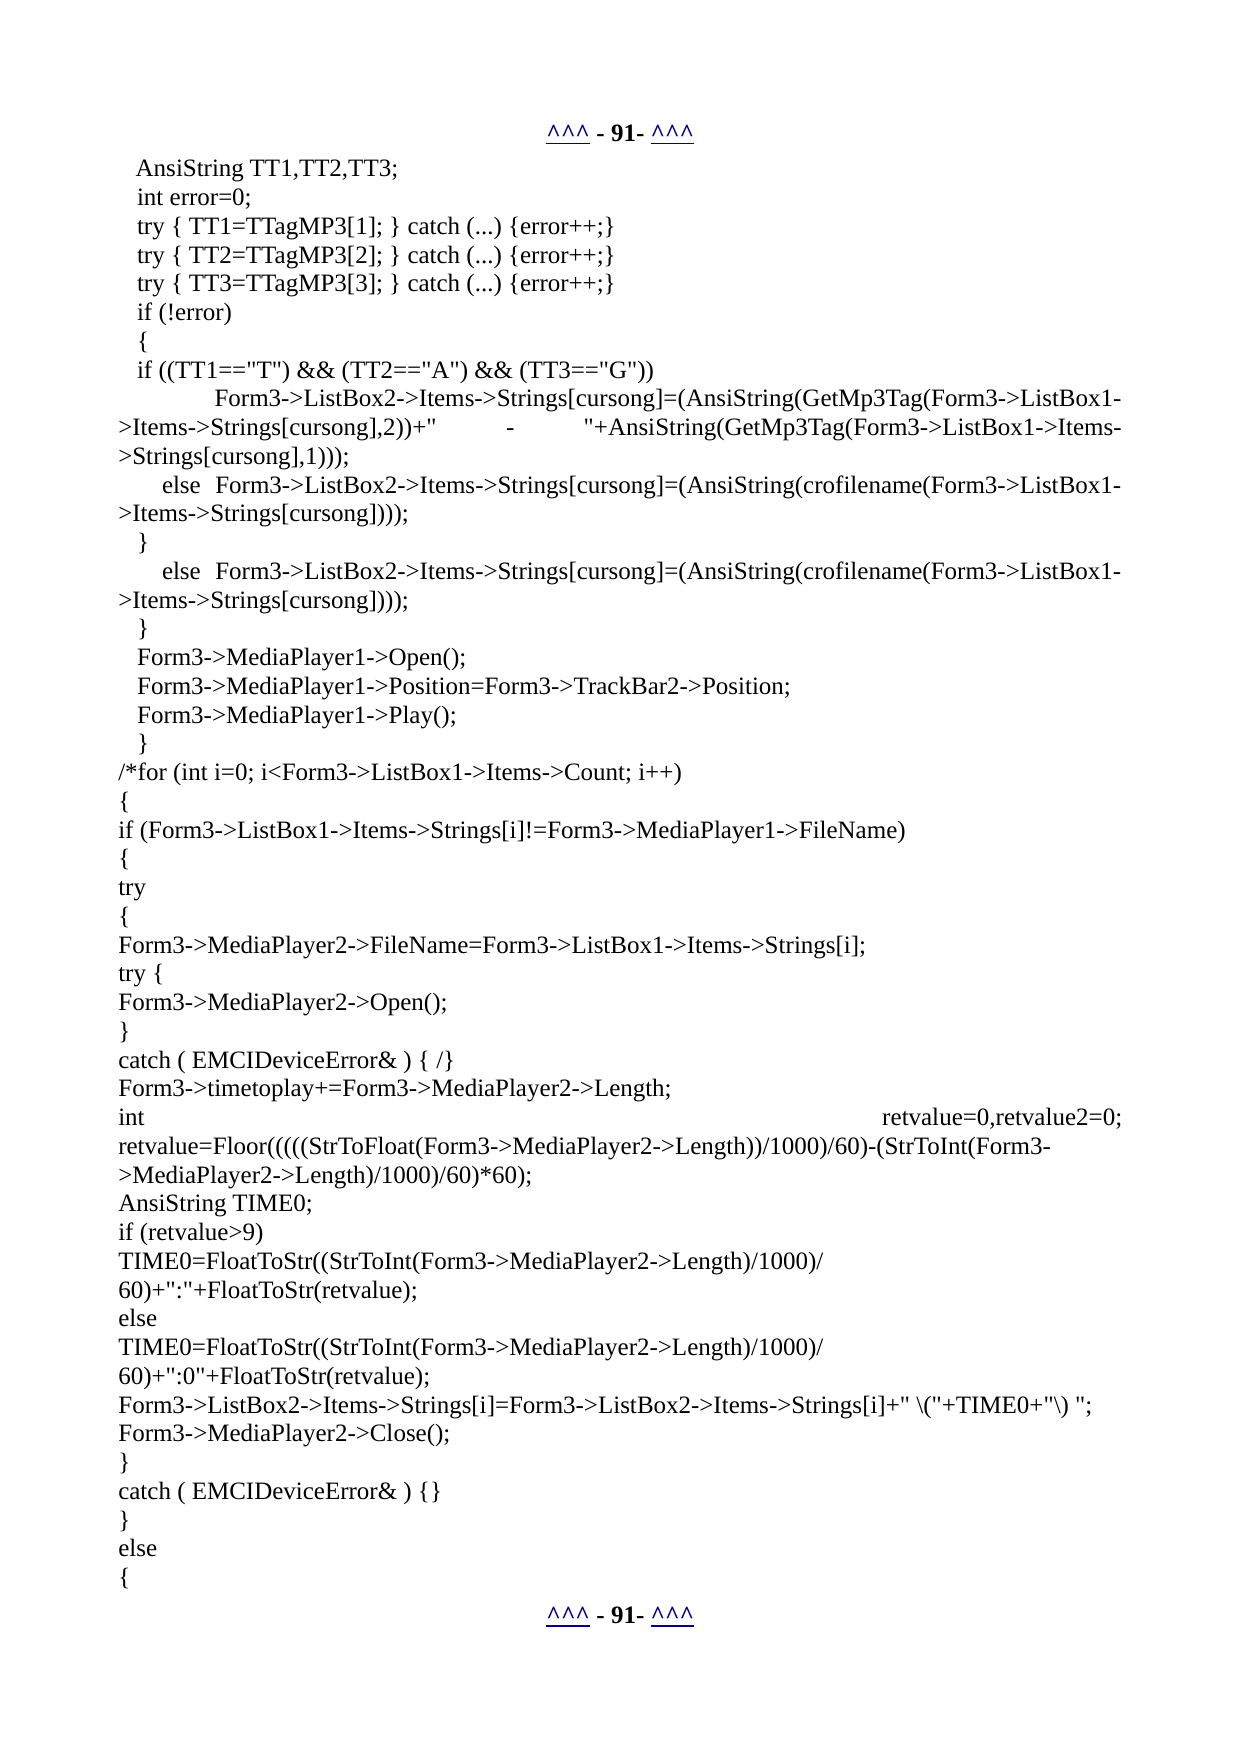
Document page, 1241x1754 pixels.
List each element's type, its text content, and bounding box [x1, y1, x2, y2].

text } [118, 1447, 1122, 1476]
text { [118, 786, 1122, 815]
text try { TT1=TTagMP3[1]; } catch (...) {error++;} [118, 211, 1122, 240]
text try [118, 872, 1122, 901]
text } [118, 613, 1122, 642]
text } [118, 1016, 1122, 1045]
text AnsiString TIME0; [118, 1188, 1122, 1217]
text catch ( EMCIDeviceError& ) { /} [118, 1045, 1122, 1073]
text catch ( EMCIDeviceError& ) {} [118, 1476, 1122, 1505]
text Form3->ListBox2->Items->Strings[cursong]=(AnsiString(GetMp3Tag(Form3->ListBox1->Items->Strings[cursong],2))+" - "+AnsiString(GetMp3Tag(Form3->ListBox1->Items->Strings[cursong],1))); [118, 383, 1122, 470]
text } [118, 527, 1122, 556]
text else Form3->ListBox2->Items->Strings[cursong]=(AnsiString(crofilename(Form3->ListBox1->Items->Strings[cursong]))); [118, 470, 1122, 527]
text Form3->MediaPlayer2->Close(); [118, 1418, 1122, 1447]
text else Form3->ListBox2->Items->Strings[cursong]=(AnsiString(crofilename(Form3->ListBox1->Items->Strings[cursong]))); [118, 556, 1122, 613]
text { [118, 1562, 1122, 1591]
text if (Form3->ListBox1->Items->Strings[i]!=Form3->MediaPlayer1->FileName) [118, 815, 1122, 843]
text else [118, 1533, 1122, 1562]
text { [118, 843, 1122, 872]
text if (retvalue>9) [118, 1217, 1122, 1246]
text int retvalue=0,retvalue2=0; retvalue=Floor(((((StrToFloat(Form3->MediaPlayer2->Length))/1000)/60)-(StrToInt(Form3->MediaPlayer2->Length)/1000)/60)*60); [118, 1102, 1122, 1188]
text AnsiString TT1,TT2,TT3; [118, 153, 1122, 182]
text try { TT2=TTagMP3[2]; } catch (...) {error++;} [118, 240, 1122, 268]
text { [118, 901, 1122, 930]
text try { TT3=TTagMP3[3]; } catch (...) {error++;} [118, 268, 1122, 297]
text if (!error) [118, 297, 1122, 326]
text } [118, 1505, 1122, 1533]
text { [118, 326, 1122, 355]
text Form3->MediaPlayer2->Open(); [118, 987, 1122, 1016]
text TIME0=FloatToStr((StrToInt(Form3->MediaPlayer2->Length)/1000)/60)+":"+FloatToStr(retvalue); [118, 1246, 1122, 1303]
text int error=0; [118, 182, 1122, 211]
text /*for (int i=0; i<Form3->ListBox1->Items->Count; i++) [118, 757, 1122, 786]
text Form3->timetoplay+=Form3->MediaPlayer2->Length; [118, 1073, 1122, 1102]
text TIME0=FloatToStr((StrToInt(Form3->MediaPlayer2->Length)/1000)/60)+":0"+FloatToStr(retvalue); [118, 1332, 1122, 1390]
text Form3->MediaPlayer2->FileName=Form3->ListBox1->Items->Strings[i]; [118, 930, 1122, 958]
text Form3->MediaPlayer1->Position=Form3->TrackBar2->Position; [118, 671, 1122, 700]
text } [118, 728, 1122, 757]
text Form3->MediaPlayer1->Open(); [118, 642, 1122, 671]
text Form3->MediaPlayer1->Play(); [118, 700, 1122, 728]
text else [118, 1303, 1122, 1332]
text Form3->ListBox2->Items->Strings[i]=Form3->ListBox2->Items->Strings[i]+" \("+TIME0+"\) "; [118, 1390, 1122, 1418]
text try { [118, 958, 1122, 987]
text if ((TT1=="T") && (TT2=="A") && (TT3=="G")) [118, 355, 1122, 383]
